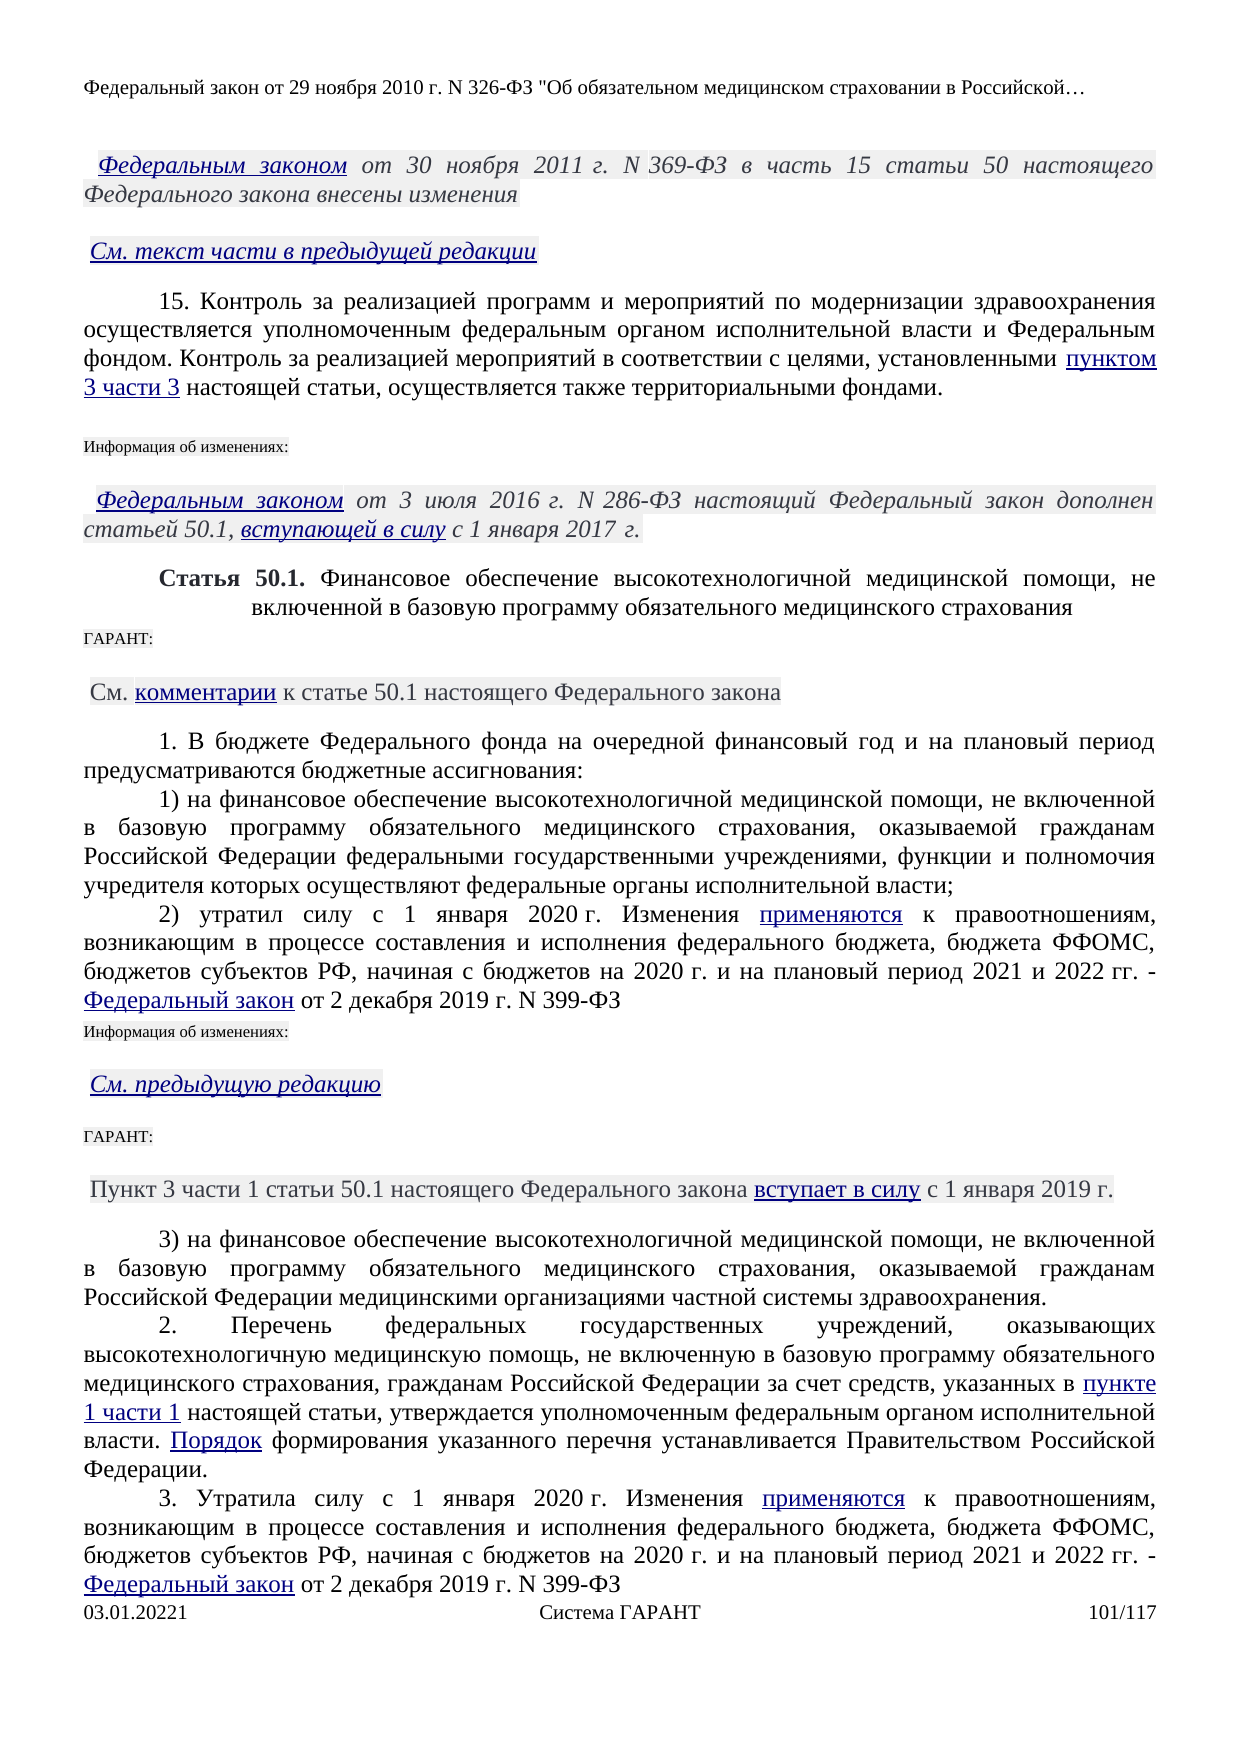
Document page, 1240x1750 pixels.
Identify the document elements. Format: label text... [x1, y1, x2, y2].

text ГАРАНТ: [83, 629, 1156, 648]
text Информация об изменениях: [83, 437, 1156, 456]
text 15. Контроль за реализацией программ и мероприятий по модернизации здравоохранения осуществляется уполномоченным федеральным органом исполнительной власти и Федеральным фондом. Контроль за реализацией мероприятий в соответствии с целями, установленными пунктом 3 части 3 настоящей статьи, осуществляется также территориальными фондами. [83, 286, 1156, 401]
text 3. Утратила силу с 1 января 2020 г. Изменения применяются к правоотношениям, возникающим в процессе составления и исполнения федерального бюджета, бюджета ФФОМС, бюджетов субъектов РФ, начиная с бюджетов на 2020 г. и на плановый период 2021 и 2022 гг. - Федеральный закон от 2 декабря 2019 г. N 399-ФЗ [83, 1483, 1156, 1598]
text 1) на финансовое обеспечение высокотехнологичной медицинской помощи, не включенной в базовую программу обязательного медицинского страхования, оказываемой гражданам Российской Федерации федеральными государственными учреждениями, функции и полномочия учредителя которых осуществляют федеральные органы исполнительной власти; [83, 784, 1156, 899]
text ГАРАНТ: [83, 1127, 1156, 1146]
text 3) на финансовое обеспечение высокотехнологичной медицинской помощи, не включенной в базовую программу обязательного медицинского страхования, оказываемой гражданам Российской Федерации медицинскими организациями частной системы здравоохранения. [83, 1224, 1156, 1310]
text 1. В бюджете Федерального фонда на очередной финансовый год и на плановый период предусматриваются бюджетные ассигнования: [83, 726, 1156, 784]
text Статья 50.1. Финансовое обеспечение высокотехнологичной медицинской помощи, не включенной в базовую программу обязательного медицинского страхования [158, 563, 1156, 621]
text 2. Перечень федеральных государственных учреждений, оказывающих высокотехнологичную медицинскую помощь, не включенную в базовую программу обязательного медицинского страхования, гражданам Российской Федерации за счет средств, указанных в пункте 1 части 1 настоящей статьи, утверждается уполномоченным федеральным органом исполнительной власти. Порядок формирования указанного перечня устанавливается Правительством Российской Федерации. [83, 1310, 1156, 1483]
text Федеральным законом от 30 ноября 2011 г. N 369-ФЗ в часть 15 статьи 50 настоящего Федерального закона внесены изменения [83, 150, 1156, 207]
text См. предыдущую редакцию [83, 1069, 1156, 1098]
text 2) утратил силу с 1 января 2020 г. Изменения применяются к правоотношениям, возникающим в процессе составления и исполнения федерального бюджета, бюджета ФФОМС, бюджетов субъектов РФ, начиная с бюджетов на 2020 г. и на плановый период 2021 и 2022 гг. - Федеральный закон от 2 декабря 2019 г. N 399-ФЗ [83, 899, 1156, 1014]
text Пункт 3 части 1 статьи 50.1 настоящего Федерального закона вступает в силу с 1 января 2019 г. [83, 1174, 1156, 1203]
text См. комментарии к статье 50.1 настоящего Федерального закона [83, 677, 1156, 705]
text Информация об изменениях: [83, 1021, 1156, 1041]
text См. текст части в предыдущей редакции [83, 236, 1156, 265]
text Федеральным законом от 3 июля 2016 г. N 286-ФЗ настоящий Федеральный закон дополнен статьей 50.1, вступающей в силу с 1 января 2017 г. [83, 485, 1156, 543]
